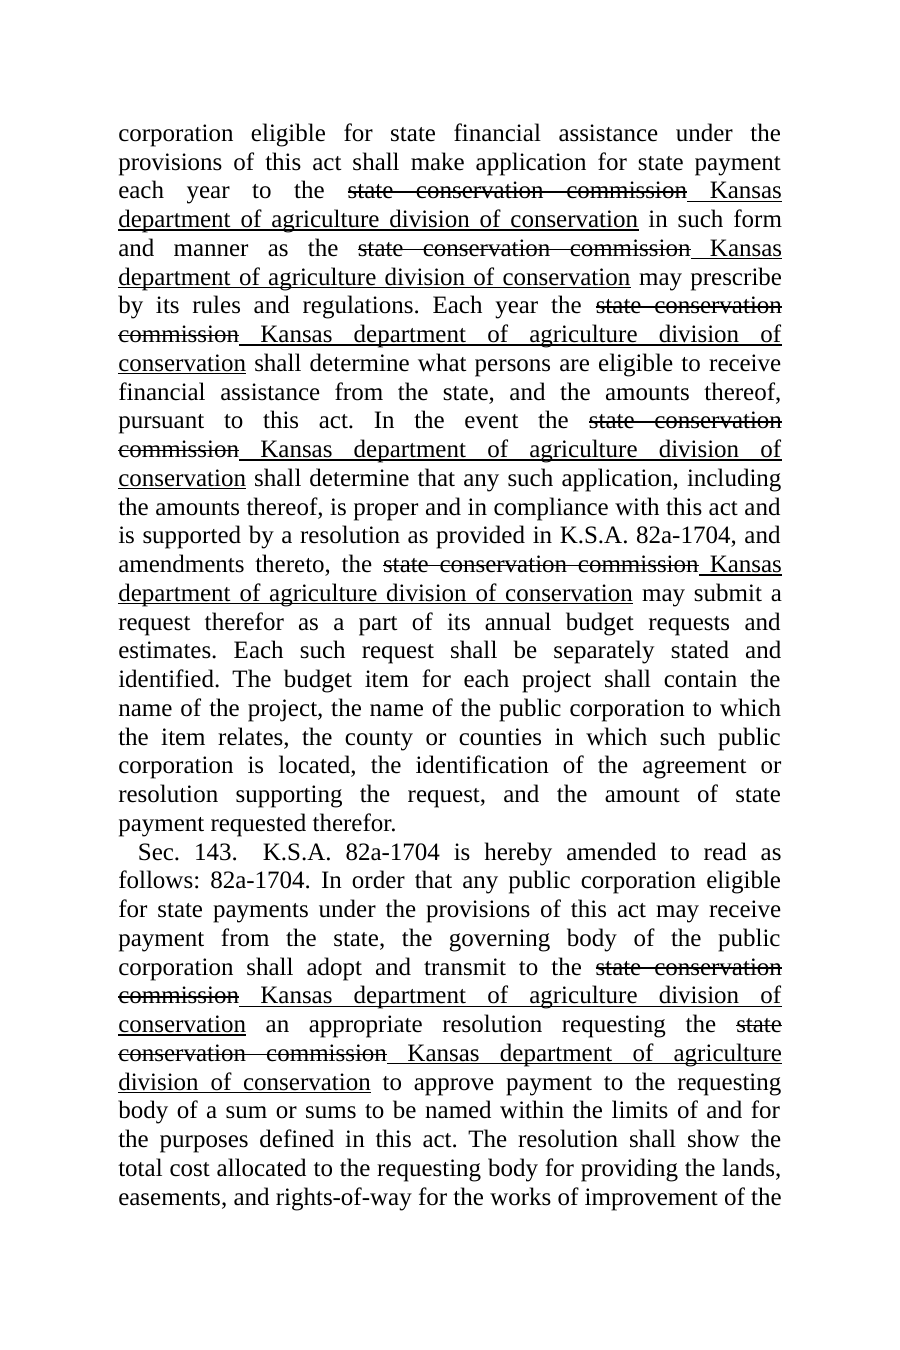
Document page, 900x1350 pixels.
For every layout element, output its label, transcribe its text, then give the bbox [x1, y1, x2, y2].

text Sec. 143. K.S.A. 82a-1704 is hereby amended to read as follows: 82a-1704. In order that any public corporation eligible for state payments under the provisions of this act may receive payment from the state, the governing body of the public corporation shall adopt and transmit to the state conservation commission Kansas department of agriculture division of conservation an appropriate resolution requesting the state conservation commission Kansas department of agriculture division of conservation to approve payment to the requesting body of a sum or sums to be named within the limits of and for the purposes defined in this act. The resolution shall show the total cost allocated to the requesting body for providing the lands, easements, and rights-of-way for the works of improvement of the [118, 837, 782, 1211]
text corporation eligible for state financial assistance under the provisions of this act shall make application for state payment each year to the state conservation commission Kansas department of agriculture division of conservation in such form and manner as the state conservation commission Kansas department of agriculture division of conservation may prescribe by its rules and regulations. Each year the state conservation commission Kansas department of agriculture division of conservation shall determine what persons are eligible to receive financial assistance from the state, and the amounts thereof, pursuant to this act. In the event the state conservation commission Kansas department of agriculture division of conservation shall determine that any such application, including the amounts thereof, is proper and in compliance with this act and is supported by a resolution as provided in K.S.A. 82a-1704, and amendments thereto, the state conservation commission Kansas department of agriculture division of conservation may submit a request therefor as a part of its annual budget requests and estimates. Each such request shall be separately stated and identified. The budget item for each project shall contain the name of the project, the name of the public corporation to which the item relates, the county or counties in which such public corporation is located, the identification of the agreement or resolution supporting the request, and the amount of state payment requested therefor. [118, 118, 782, 837]
